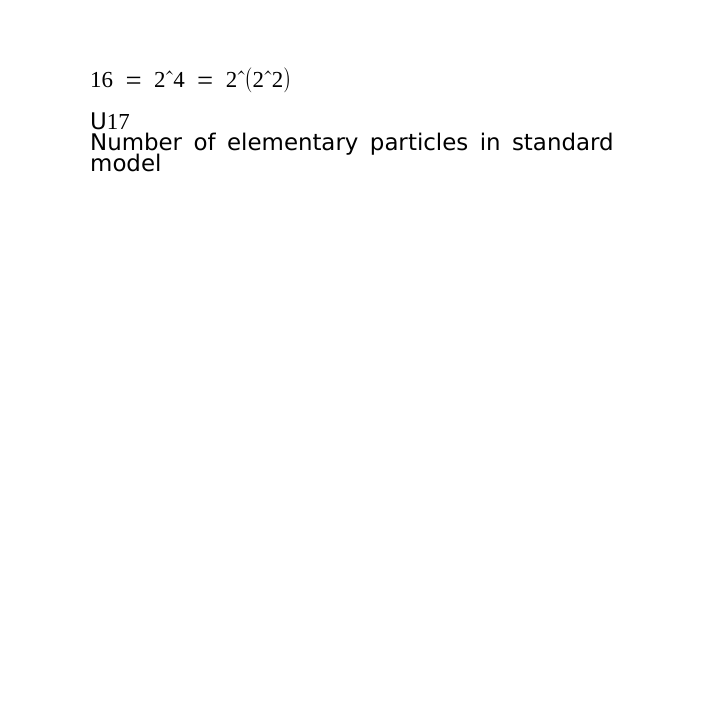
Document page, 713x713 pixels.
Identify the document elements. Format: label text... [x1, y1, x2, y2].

text 16 = 2^4 = 2^(2^2) [90, 72, 622, 93]
text Number of elementary particles in standard model [90, 134, 622, 176]
text U17 [90, 113, 622, 134]
